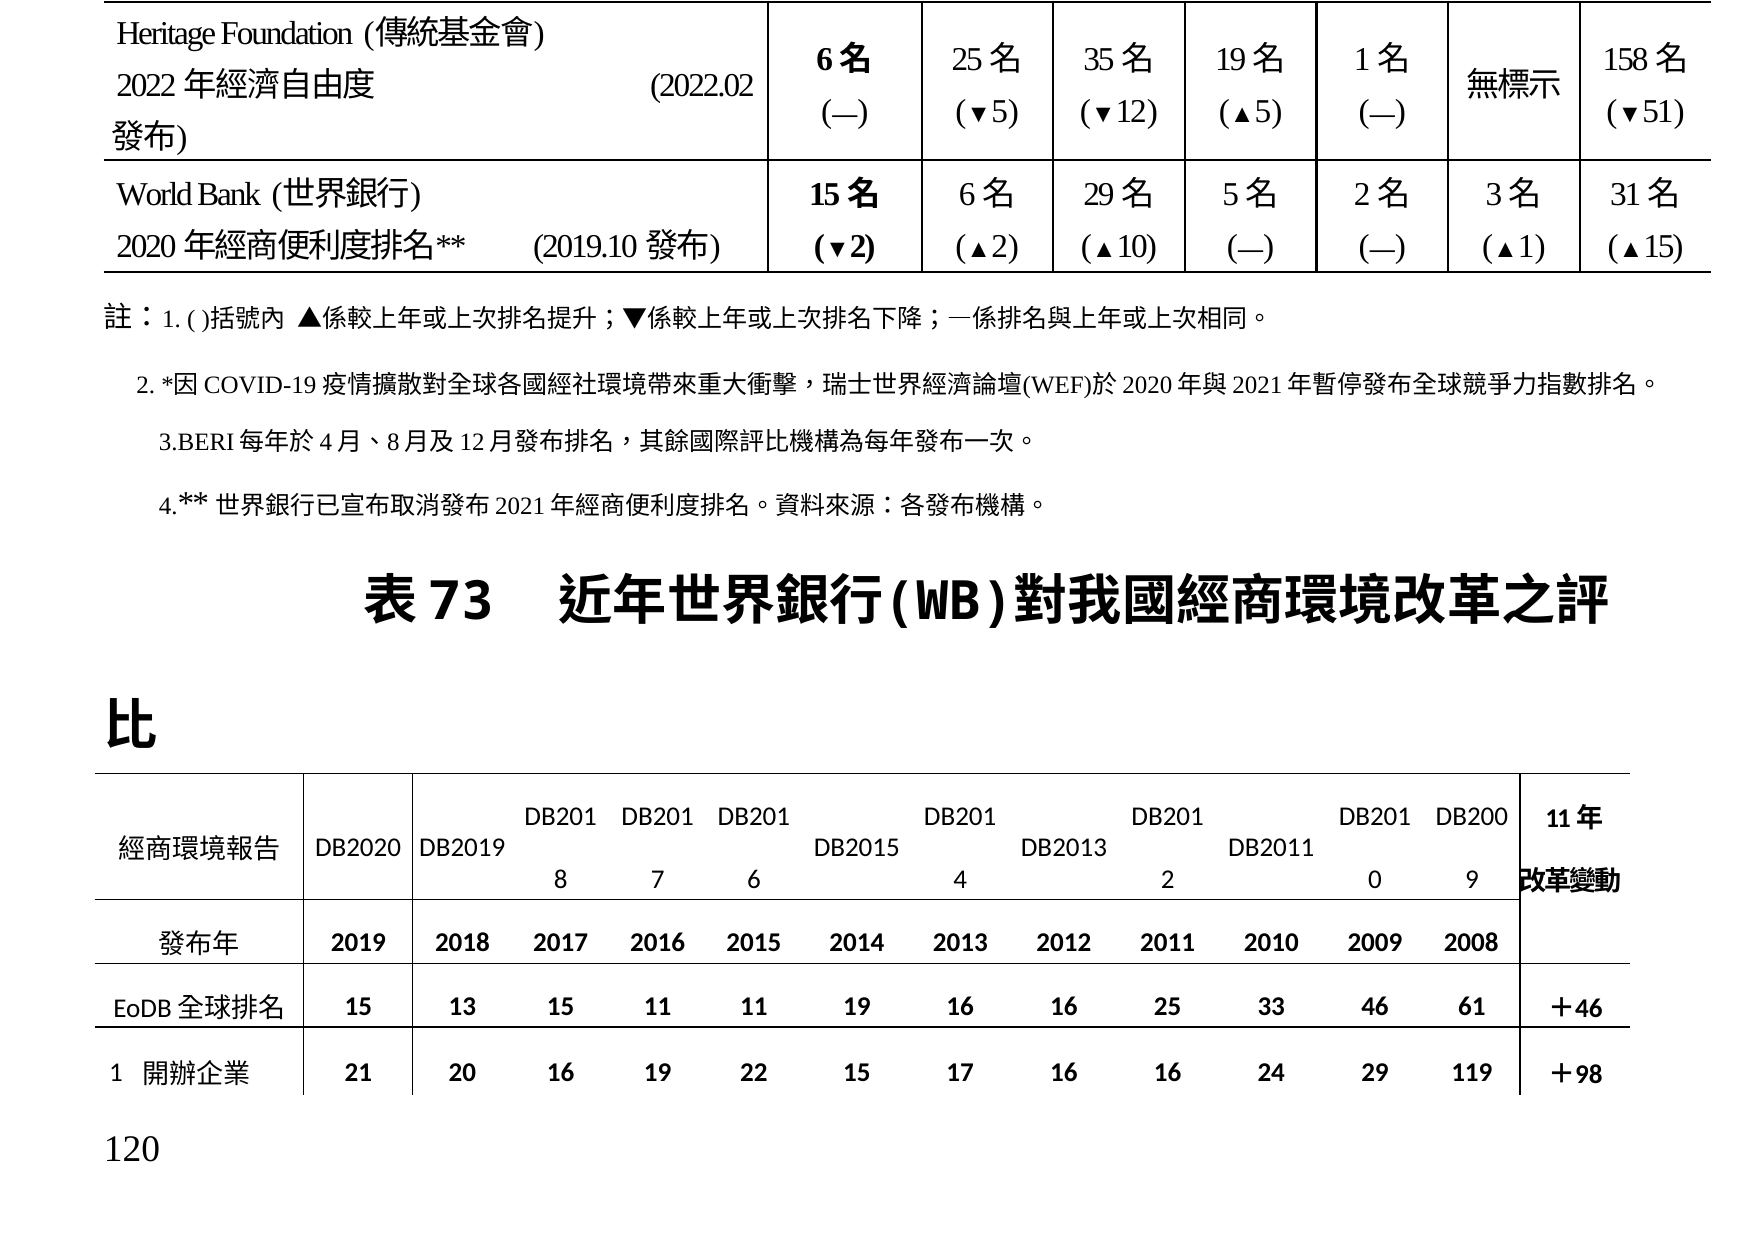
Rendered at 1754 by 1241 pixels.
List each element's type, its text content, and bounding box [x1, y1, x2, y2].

table_header DB2020 [304, 774, 412, 899]
table_cell 2016 [609, 900, 706, 963]
table_header DB2010 [1326, 774, 1423, 899]
table_header DB2017 [609, 774, 706, 899]
subtitle 表73 近年世界銀行(WB)對我國經商環境改革之評比 [103, 523, 1639, 773]
table_cell 16 [912, 964, 1008, 1026]
text 4.** 世界銀行已宣布取消發布2021年經商便利度排名。資料來源：各發布機構。 [110, 461, 1639, 523]
table_cell 25名 (▼5) [923, 3, 1052, 159]
table_cell 2019 [304, 900, 412, 963]
table_cell 2012 [1008, 900, 1119, 963]
table_cell 16 [1008, 1028, 1119, 1095]
table_cell 2015 [706, 900, 801, 963]
table_cell 29名 (▲10) [1054, 161, 1184, 271]
table_cell 2013 [912, 900, 1008, 963]
table_cell 16 [1119, 1028, 1216, 1095]
table_cell 19 [609, 1028, 706, 1095]
table_cell 21 [304, 1028, 412, 1095]
table_cell 15 [512, 964, 609, 1026]
table_cell World Bank (世界銀行) 2020年經商便利度排名** (2019.10發布) [104, 161, 767, 271]
table_cell 35名 (▼12) [1054, 3, 1184, 159]
table_cell 15名 (▼2) [769, 161, 921, 271]
table_cell 2018 [413, 900, 512, 963]
table_cell 46 [1326, 964, 1423, 1026]
table_cell 119 [1423, 1028, 1519, 1095]
table_cell 29 [1326, 1028, 1423, 1095]
table_cell 15 [801, 1028, 912, 1095]
table_cell 24 [1216, 1028, 1326, 1095]
table_header DB2016 [706, 774, 801, 899]
table_cell 19名 (▲5) [1186, 3, 1315, 159]
table_cell 11 [706, 964, 801, 1026]
table_cell 2名 (—) [1318, 161, 1447, 271]
table_cell 20 [413, 1028, 512, 1095]
table_cell 2017 [512, 900, 609, 963]
table_header 經商環境報告 [95, 774, 303, 899]
table_cell 1 [95, 1028, 137, 1095]
table_cell 19 [801, 964, 912, 1026]
table_header 11年 改革變動 [1521, 774, 1630, 963]
table_header DB2019 [413, 774, 512, 899]
text 註：1. ( )括號內 ▲係較上年或上次排名提升；▼係較上年或上次排名下降；—係排名與上年或上次相同。 [103, 273, 1639, 336]
table_cell 2008 [1423, 900, 1519, 963]
table_cell 22 [706, 1028, 801, 1095]
table_cell 6名 (—) [769, 3, 921, 159]
table_header DB2015 [801, 774, 912, 899]
table_cell 16 [1008, 964, 1119, 1026]
text 2. *因COVID-19 疫情擴散對全球各國經社環境帶來重大衝擊，瑞士世界經濟論壇(WEF)於2020年與2021年暫停發布全球競爭力指數排名。 [110, 336, 1698, 398]
table_cell 2011 [1119, 900, 1216, 963]
table_header DB2009 [1423, 774, 1519, 899]
table_cell 11 [609, 964, 706, 1026]
table_header DB2012 [1119, 774, 1216, 899]
table_cell 15 [304, 964, 412, 1026]
table_cell 16 [512, 1028, 609, 1095]
table_header DB2011 [1216, 774, 1326, 899]
table_cell 5名 (—) [1186, 161, 1315, 271]
table_cell 6名 (▲2) [923, 161, 1052, 271]
table_cell 17 [912, 1028, 1008, 1095]
table_cell 發布年 [95, 900, 303, 963]
table_cell 2010 [1216, 900, 1326, 963]
table_cell 25 [1119, 964, 1216, 1026]
table_cell 33 [1216, 964, 1326, 1026]
table_cell 158名 (▼51) [1581, 3, 1711, 159]
table_cell 3名 (▲1) [1449, 161, 1579, 271]
table_cell 13 [413, 964, 512, 1026]
table_header DB2014 [912, 774, 1008, 899]
table_cell ＋98 [1521, 1028, 1630, 1095]
table_cell 1名 (—) [1318, 3, 1447, 159]
table_cell 31名 (▲15) [1581, 161, 1711, 271]
table_header DB2018 [512, 774, 609, 899]
table_cell EoDB全球排名 [95, 964, 303, 1026]
text 3.BERI每年於4月、8月及12月發布排名，其餘國際評比機構為每年發布一次。 [110, 398, 1639, 461]
table_cell 2014 [801, 900, 912, 963]
table_cell 61 [1423, 964, 1519, 1026]
table_cell 2009 [1326, 900, 1423, 963]
table_cell Heritage Foundation (傳統基金會) 2022年經濟自由度 (2022.02發布) [104, 3, 767, 159]
table_header DB2013 [1008, 774, 1119, 899]
table_cell 開辦企業 [137, 1028, 303, 1095]
table_cell ＋46 [1521, 964, 1630, 1026]
table_cell 無標示 [1449, 3, 1579, 159]
